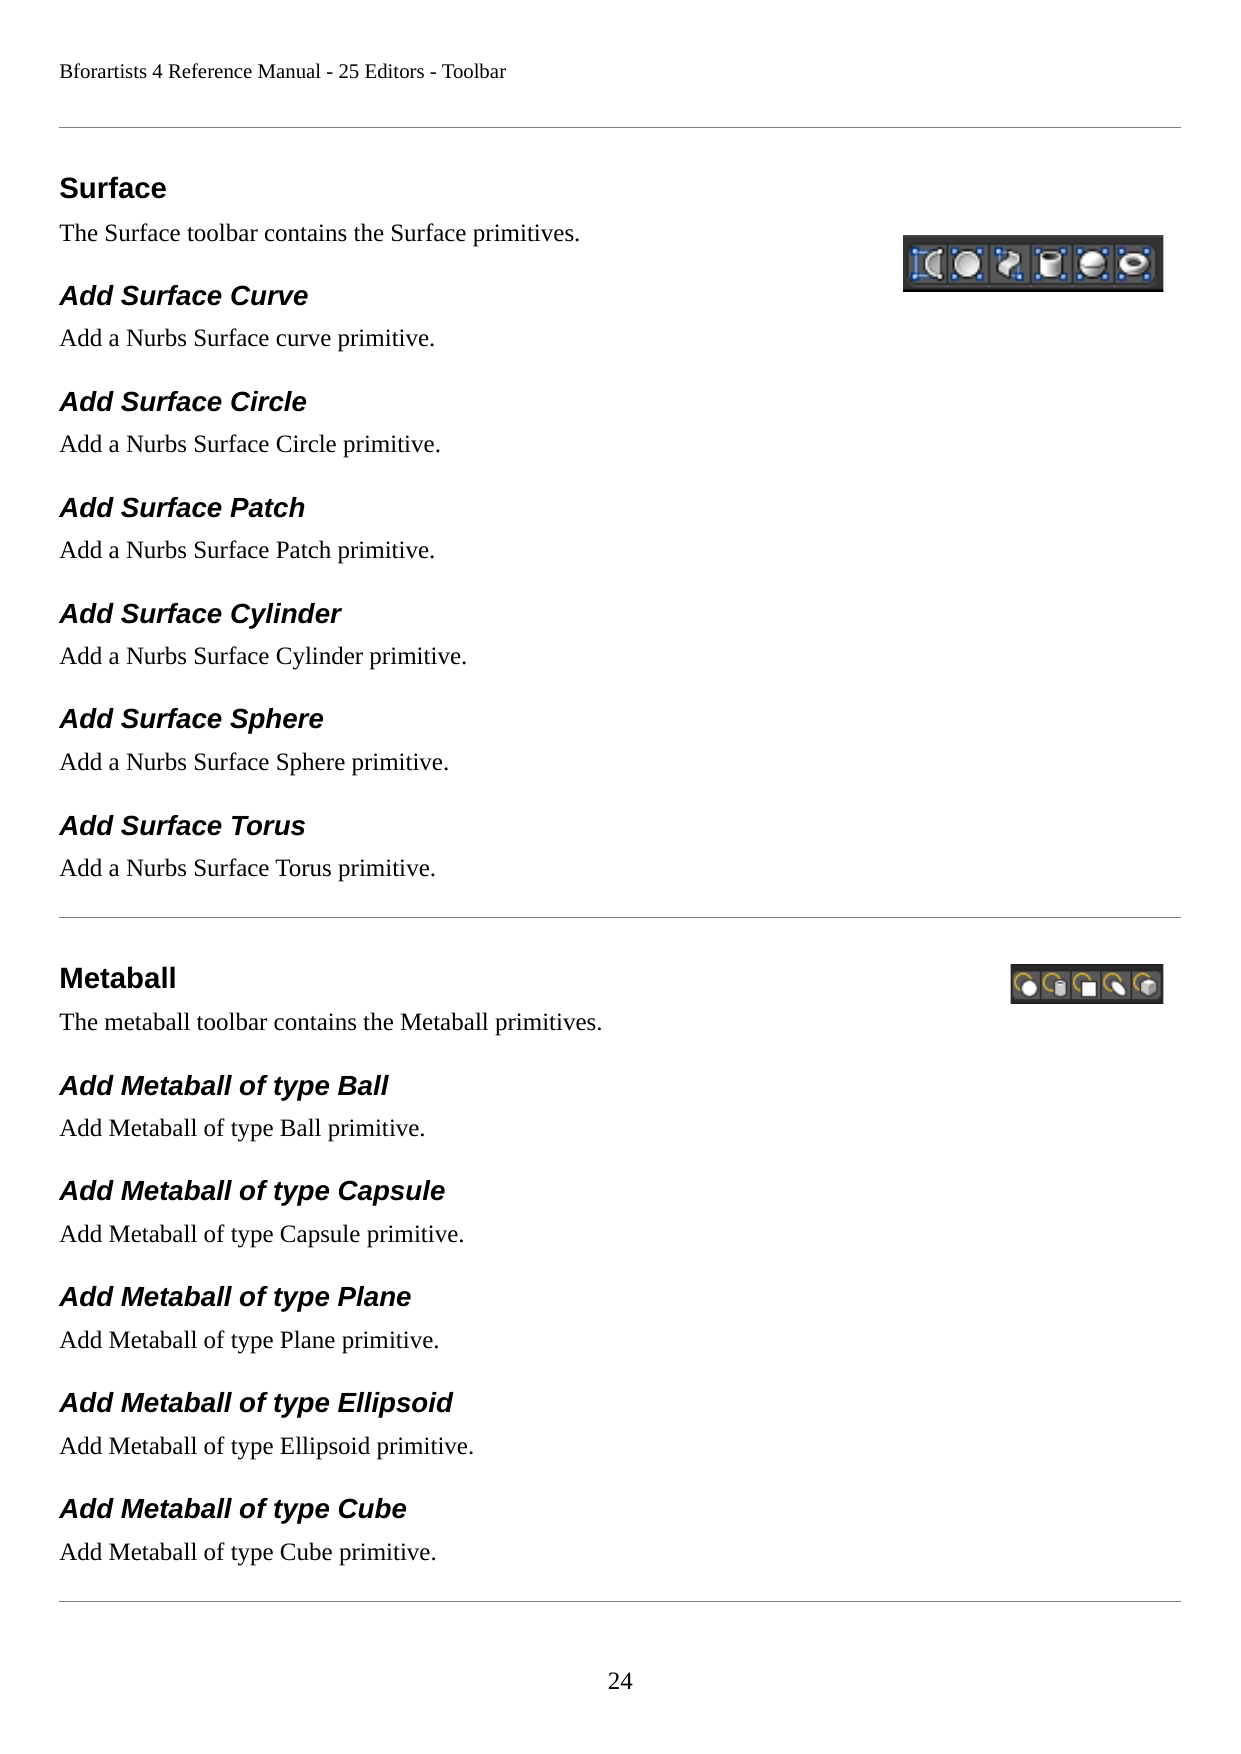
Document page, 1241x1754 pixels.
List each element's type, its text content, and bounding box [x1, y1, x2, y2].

text Add Metaball of type Ellipsoid primitive. [59, 1431, 1181, 1460]
subtitle Add Metaball of type Ball [59, 1069, 1181, 1101]
text Add a Nurbs Surface curve primitive. [59, 323, 1181, 352]
subtitle Surface [59, 171, 1181, 205]
text Add a Nurbs Surface Patch primitive. [59, 535, 1181, 564]
subtitle Add Metaball of type Ellipsoid [59, 1387, 1181, 1418]
text Add Metaball of type Ball primitive. [59, 1113, 1181, 1142]
subtitle Add Metaball of type Plane [59, 1281, 1181, 1313]
subtitle Add Surface Sphere [59, 703, 1181, 735]
subtitle Add Metaball of type Capsule [59, 1175, 1181, 1207]
text Add a Nurbs Surface Torus primitive. [59, 853, 1181, 882]
subtitle Add Surface Patch [59, 491, 1181, 523]
subtitle Metaball [59, 961, 1181, 995]
subtitle Add Metaball of type Cube [59, 1493, 1181, 1524]
picture [903, 235, 1164, 292]
text Add Metaball of type Cube primitive. [59, 1537, 1181, 1566]
subtitle Add Surface Cylinder [59, 597, 1181, 629]
text The metaball toolbar contains the Metaball primitives. [59, 1007, 1181, 1036]
text Add Metaball of type Plane primitive. [59, 1325, 1181, 1354]
subtitle Add Surface Torus [59, 809, 1181, 841]
text Add a Nurbs Surface Cylinder primitive. [59, 641, 1181, 670]
text Add Metaball of type Capsule primitive. [59, 1219, 1181, 1248]
text Add a Nurbs Surface Circle primitive. [59, 429, 1181, 458]
text The Surface toolbar contains the Surface primitives. [59, 218, 1181, 246]
picture [1010, 964, 1164, 1004]
text Add a Nurbs Surface Sphere primitive. [59, 747, 1181, 776]
subtitle Add Surface Circle [59, 385, 1181, 417]
subtitle Add Surface Curve [59, 279, 1181, 311]
